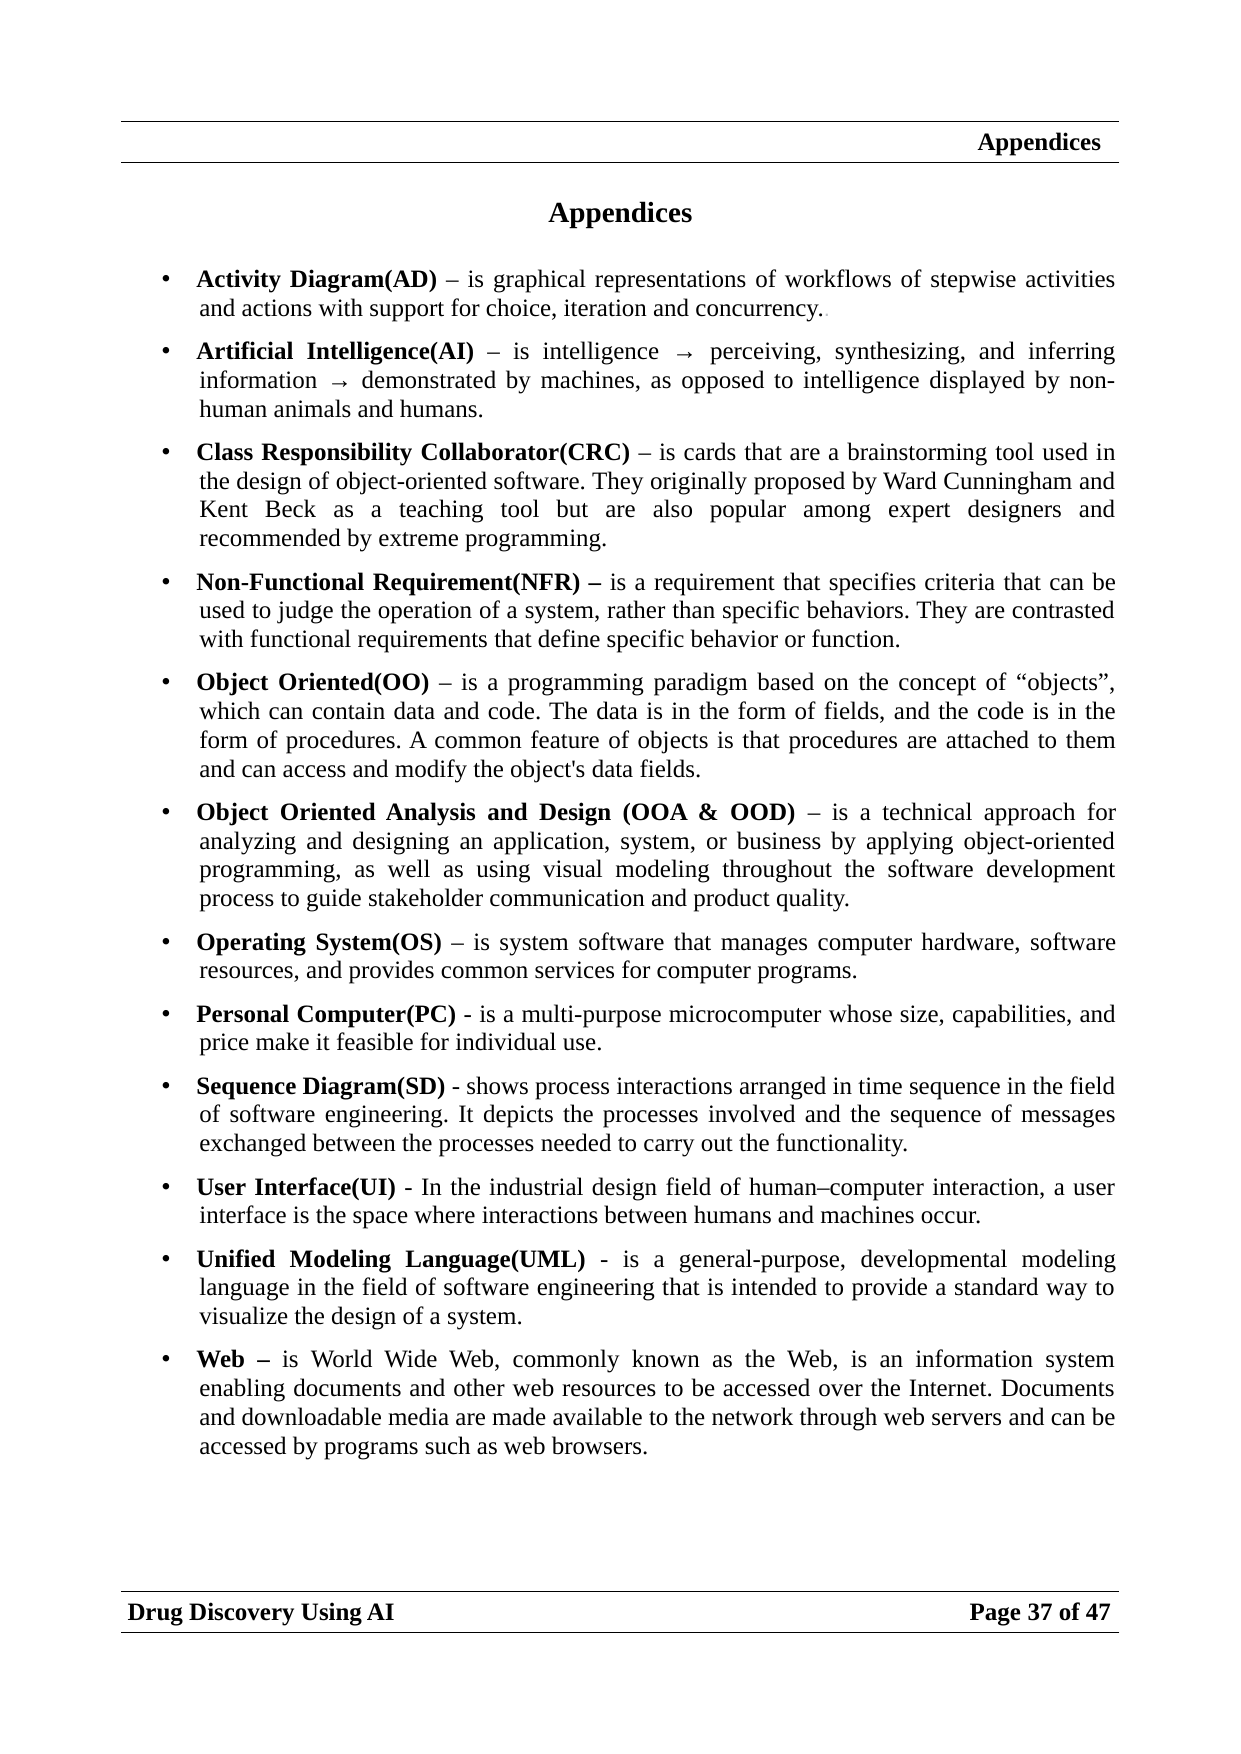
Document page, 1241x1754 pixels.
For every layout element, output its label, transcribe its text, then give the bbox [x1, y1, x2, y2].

list Sequence Diagram(SD) - shows process interactions arranged in time sequence in the field of software engineering. It depicts the processes involved and the sequence of messages exchanged between the processes needed to carry out the functionality. [159, 1068, 1119, 1157]
list Activity Diagram(AD) – is graphical representations of workflows of stepwise activities and actions with support for choice, iteration and concurrency.. [159, 261, 1119, 322]
list Object Oriented(OO) – is a programming paradigm based on the concept of “objects”, which can contain data and code. The data is in the form of fields, and the code is in the form of procedures. A common feature of objects is that procedures are attached to them and can access and modify the object's data fields. [159, 664, 1119, 782]
subtitle Appendices [121, 192, 1119, 232]
list Object Oriented Analysis and Design (OOA & OOD) – is a technical approach for analyzing and designing an application, system, or business by applying object-oriented programming, as well as using visual modeling throughout the software development process to guide stakeholder communication and product quality. [159, 794, 1119, 912]
list Non-Functional Requirement(NFR) – is a requirement that specifies criteria that can be used to judge the operation of a system, rather than specific behaviors. They are contrasted with functional requirements that define specific behavior or function. [159, 563, 1119, 653]
list Operating System(OS) – is system software that manages computer hardware, software resources, and provides common services for computer programs. [159, 923, 1119, 984]
list Artificial Intelligence(AI) – is intelligence → perceiving, synthesizing, and inferring information → demonstrated by machines, as opposed to intelligence displayed by non-human animals and humans. [159, 333, 1119, 422]
list User Interface(UI) - In the industrial design field of human–computer interaction, a user interface is the space where interactions between humans and machines occur. [159, 1168, 1119, 1229]
list Personal Computer(PC) - is a multi-purpose microcomputer whose size, capabilities, and price make it feasible for individual use. [159, 996, 1119, 1056]
list Class Responsibility Collaborator(CRC) – is cards that are a brainstorming tool used in the design of object-oriented software. They originally proposed by Ward Cunningham and Kent Beck as a teaching tool but are also popular among expert designers and recommended by extreme programming. [159, 434, 1119, 552]
list Web – is World Wide Web, commonly known as the Web, is an information system enabling documents and other web resources to be accessed over the Internet. Documents and downloadable media are made available to the network through web servers and can be accessed by programs such as web browsers. [159, 1341, 1119, 1462]
list Unified Modeling Language(UML) - is a general-purpose, developmental modeling language in the field of software engineering that is intended to provide a standard way to visualize the design of a system. [159, 1241, 1119, 1330]
